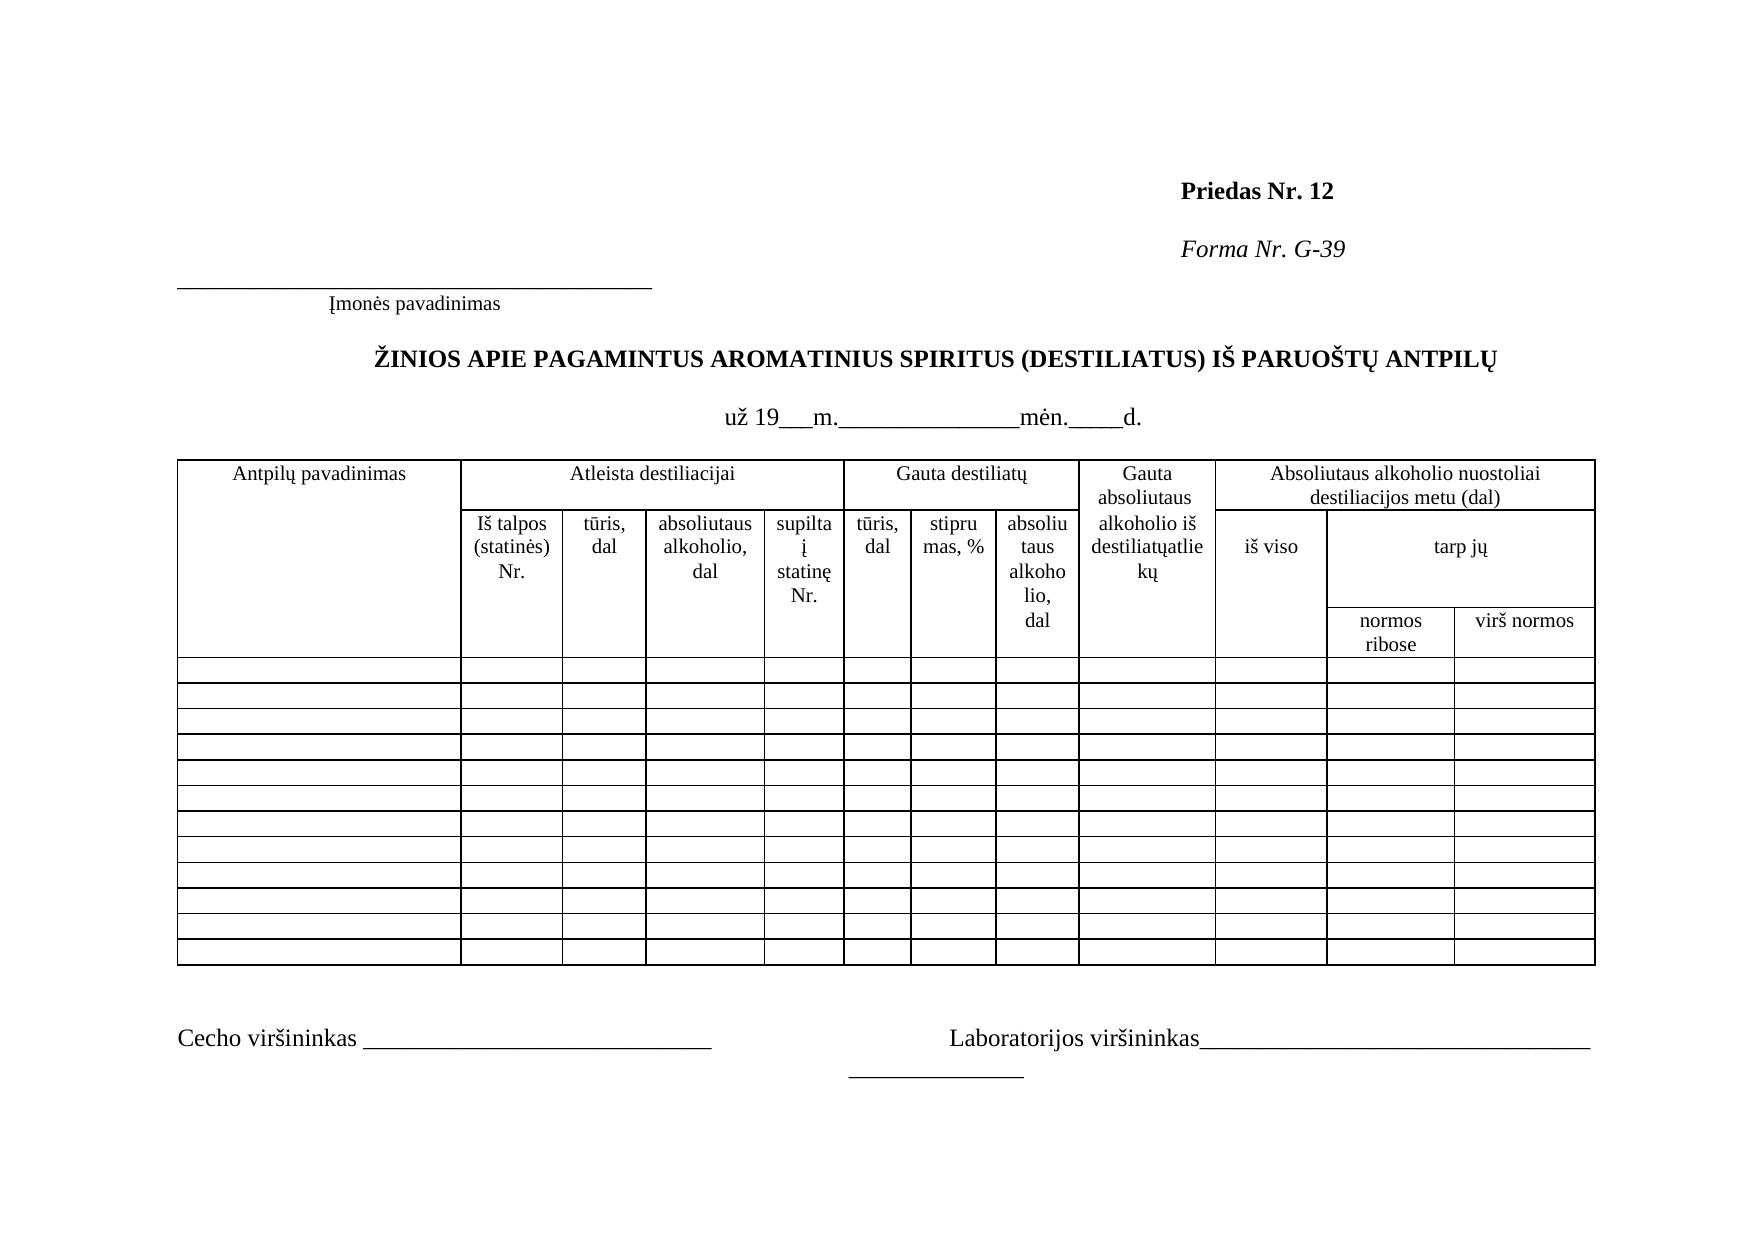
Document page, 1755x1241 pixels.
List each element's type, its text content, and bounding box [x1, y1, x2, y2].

table_cell [647, 709, 764, 733]
table_cell [178, 607, 460, 656]
table_cell [997, 914, 1078, 938]
table_cell [765, 735, 843, 759]
table_cell [765, 761, 843, 784]
table_cell [1216, 786, 1326, 810]
table_cell [462, 735, 562, 759]
table_cell [845, 786, 910, 810]
table_cell [563, 940, 645, 964]
table_header Atleista destiliacijai [462, 461, 843, 509]
table_cell [765, 889, 843, 913]
table_cell [765, 658, 843, 682]
table_cell [1328, 889, 1454, 913]
table_cell [178, 761, 460, 784]
table_cell [912, 837, 995, 861]
table_cell [647, 889, 764, 913]
table_cell [1080, 761, 1215, 784]
table_cell [912, 607, 995, 656]
text Cecho viršininkas Laboratorijos viršininkas [177, 1023, 1695, 1052]
table_cell [997, 709, 1078, 733]
table_cell [765, 607, 843, 656]
table_cell [997, 761, 1078, 784]
table_cell [178, 509, 460, 607]
table_cell [178, 786, 460, 810]
table_cell [1216, 812, 1326, 836]
table_cell [1328, 837, 1454, 861]
text už 19 m. mėn. d. [177, 402, 1695, 430]
table_cell [912, 812, 995, 836]
table_cell [462, 709, 562, 733]
table_cell [765, 837, 843, 861]
table_cell [1216, 735, 1326, 759]
table_cell [647, 761, 764, 784]
table_cell [997, 684, 1078, 708]
table_cell [1080, 940, 1215, 964]
table_cell [1216, 761, 1326, 784]
table_cell [912, 863, 995, 887]
table_cell [462, 889, 562, 913]
table_cell supilta į statinę Nr. [765, 511, 843, 607]
table_cell [997, 940, 1078, 964]
table_cell [912, 914, 995, 938]
table_cell [765, 914, 843, 938]
table_cell [765, 812, 843, 836]
table_cell [1455, 837, 1594, 861]
table_cell [1216, 863, 1326, 887]
table_cell [1216, 709, 1326, 733]
table_cell [1080, 735, 1215, 759]
table_cell [997, 837, 1078, 861]
table_cell [1455, 914, 1594, 938]
table_cell [1216, 940, 1326, 964]
table_header Antpilų pavadinimas [178, 461, 460, 509]
table_cell [997, 735, 1078, 759]
table_cell [1455, 786, 1594, 810]
table_cell [1080, 786, 1215, 810]
table_cell [912, 889, 995, 913]
table_cell [462, 940, 562, 964]
table_cell [178, 812, 460, 836]
table_cell [1080, 812, 1215, 836]
table_cell [563, 735, 645, 759]
table_cell [647, 658, 764, 682]
table_cell [178, 658, 460, 682]
table_cell [845, 684, 910, 708]
table_cell [1080, 684, 1215, 708]
table_cell [912, 709, 995, 733]
table_cell [462, 658, 562, 682]
table_cell [1328, 940, 1454, 964]
table_cell [997, 658, 1078, 682]
table_cell [1328, 735, 1454, 759]
table_cell [912, 684, 995, 708]
table_cell [647, 837, 764, 861]
table_cell dal [997, 607, 1078, 656]
table_cell [845, 607, 910, 656]
table_cell tarp jų [1328, 511, 1594, 607]
table_cell [647, 786, 764, 810]
table_cell [1455, 940, 1594, 964]
table_header Absoliutaus alkoholio nuostoliai destiliacijos metu (dal) [1216, 461, 1594, 509]
table_cell [462, 837, 562, 861]
table_cell [1328, 812, 1454, 836]
table_cell [1080, 889, 1215, 913]
table_cell [647, 735, 764, 759]
table_cell [563, 761, 645, 784]
table_cell [912, 940, 995, 964]
table_cell [462, 684, 562, 708]
table_cell [647, 914, 764, 938]
table_cell [647, 940, 764, 964]
table_cell [1216, 837, 1326, 861]
table_cell [462, 607, 562, 656]
table_cell [1328, 914, 1454, 938]
table_cell Iš talpos (statinės) Nr. [462, 511, 562, 607]
table_cell [845, 837, 910, 861]
table_cell alkoholio iš destiliatųatliekų [1080, 509, 1215, 607]
table_cell [178, 709, 460, 733]
table_cell [462, 914, 562, 938]
table_cell [1216, 658, 1326, 682]
table_cell [1455, 889, 1594, 913]
table_cell [912, 761, 995, 784]
table_cell [563, 684, 645, 708]
table_cell [563, 837, 645, 861]
text Forma Nr. G-39 [177, 234, 1695, 263]
table_cell [1328, 709, 1454, 733]
table_cell [647, 863, 764, 887]
table_header Gauta absoliutaus [1080, 461, 1215, 509]
table_cell [997, 889, 1078, 913]
table_cell [1080, 863, 1215, 887]
table_cell [1455, 863, 1594, 887]
table_cell [765, 709, 843, 733]
text ______________ [177, 1052, 1695, 1080]
table_cell [845, 812, 910, 836]
table_cell [178, 684, 460, 708]
table_cell [563, 607, 645, 656]
table_cell [912, 786, 995, 810]
table_cell [845, 709, 910, 733]
table_cell [1328, 863, 1454, 887]
table_cell virš normos [1455, 608, 1594, 656]
table_cell [912, 658, 995, 682]
table_cell [1455, 709, 1594, 733]
table_cell [647, 684, 764, 708]
table_cell [765, 786, 843, 810]
table_cell [765, 863, 843, 887]
table_cell [1216, 607, 1326, 656]
table_cell [563, 786, 645, 810]
table_cell stiprumas, % [912, 511, 995, 607]
table_cell [1080, 914, 1215, 938]
table_cell [178, 940, 460, 964]
table_cell [1455, 761, 1594, 784]
table_cell [1216, 684, 1326, 708]
text Priedas Nr. 12 [177, 176, 1695, 205]
table_cell [563, 889, 645, 913]
table_cell [1080, 709, 1215, 733]
table_cell [1455, 658, 1594, 682]
table_cell [1455, 812, 1594, 836]
table_cell tūris, dal [845, 511, 910, 607]
table_cell [462, 761, 562, 784]
table_cell [462, 812, 562, 836]
table_cell [845, 863, 910, 887]
table_cell [1328, 684, 1454, 708]
table_cell [563, 812, 645, 836]
table_cell [845, 889, 910, 913]
table_cell [1328, 786, 1454, 810]
table_cell [845, 761, 910, 784]
table_cell [178, 735, 460, 759]
table_cell [845, 658, 910, 682]
table_cell [647, 812, 764, 836]
table_cell [997, 812, 1078, 836]
table_cell [563, 658, 645, 682]
table_cell [1328, 761, 1454, 784]
table_cell [178, 914, 460, 938]
table_cell [997, 863, 1078, 887]
table_cell absoliutaus alkoholio, dal [647, 511, 764, 607]
table_cell [997, 786, 1078, 810]
table_cell [1216, 889, 1326, 913]
table_cell [563, 709, 645, 733]
table_cell [1455, 684, 1594, 708]
table_cell [1080, 658, 1215, 682]
table_cell [1216, 914, 1326, 938]
table_cell [462, 786, 562, 810]
table_cell [178, 837, 460, 861]
table_cell [765, 684, 843, 708]
table_cell [845, 735, 910, 759]
table_cell [1080, 837, 1215, 861]
table_cell [1328, 658, 1454, 682]
table_cell normos ribose [1328, 608, 1454, 656]
table_cell [563, 863, 645, 887]
table_cell [1455, 735, 1594, 759]
table_cell [563, 914, 645, 938]
table_cell [912, 735, 995, 759]
table_cell [845, 914, 910, 938]
table_cell [1080, 607, 1215, 656]
table_header Gauta destiliatų [845, 461, 1078, 509]
text Įmonės pavadinimas [177, 291, 1695, 315]
table_cell tūris, dal [563, 511, 645, 607]
table_cell [178, 863, 460, 887]
table_cell [462, 863, 562, 887]
table_cell [845, 940, 910, 964]
text ŽINIOS APIE PAGAMINTUS AROMATINIUS SPIRITUS (DESTILIATUS) IŠ PARUOŠTŲ ANTPILŲ [177, 344, 1695, 373]
table_cell absoliutaus alkoholio, [997, 511, 1078, 607]
table_cell [765, 940, 843, 964]
table_cell iš viso [1216, 511, 1326, 607]
table_cell [647, 607, 764, 656]
table_cell [178, 889, 460, 913]
